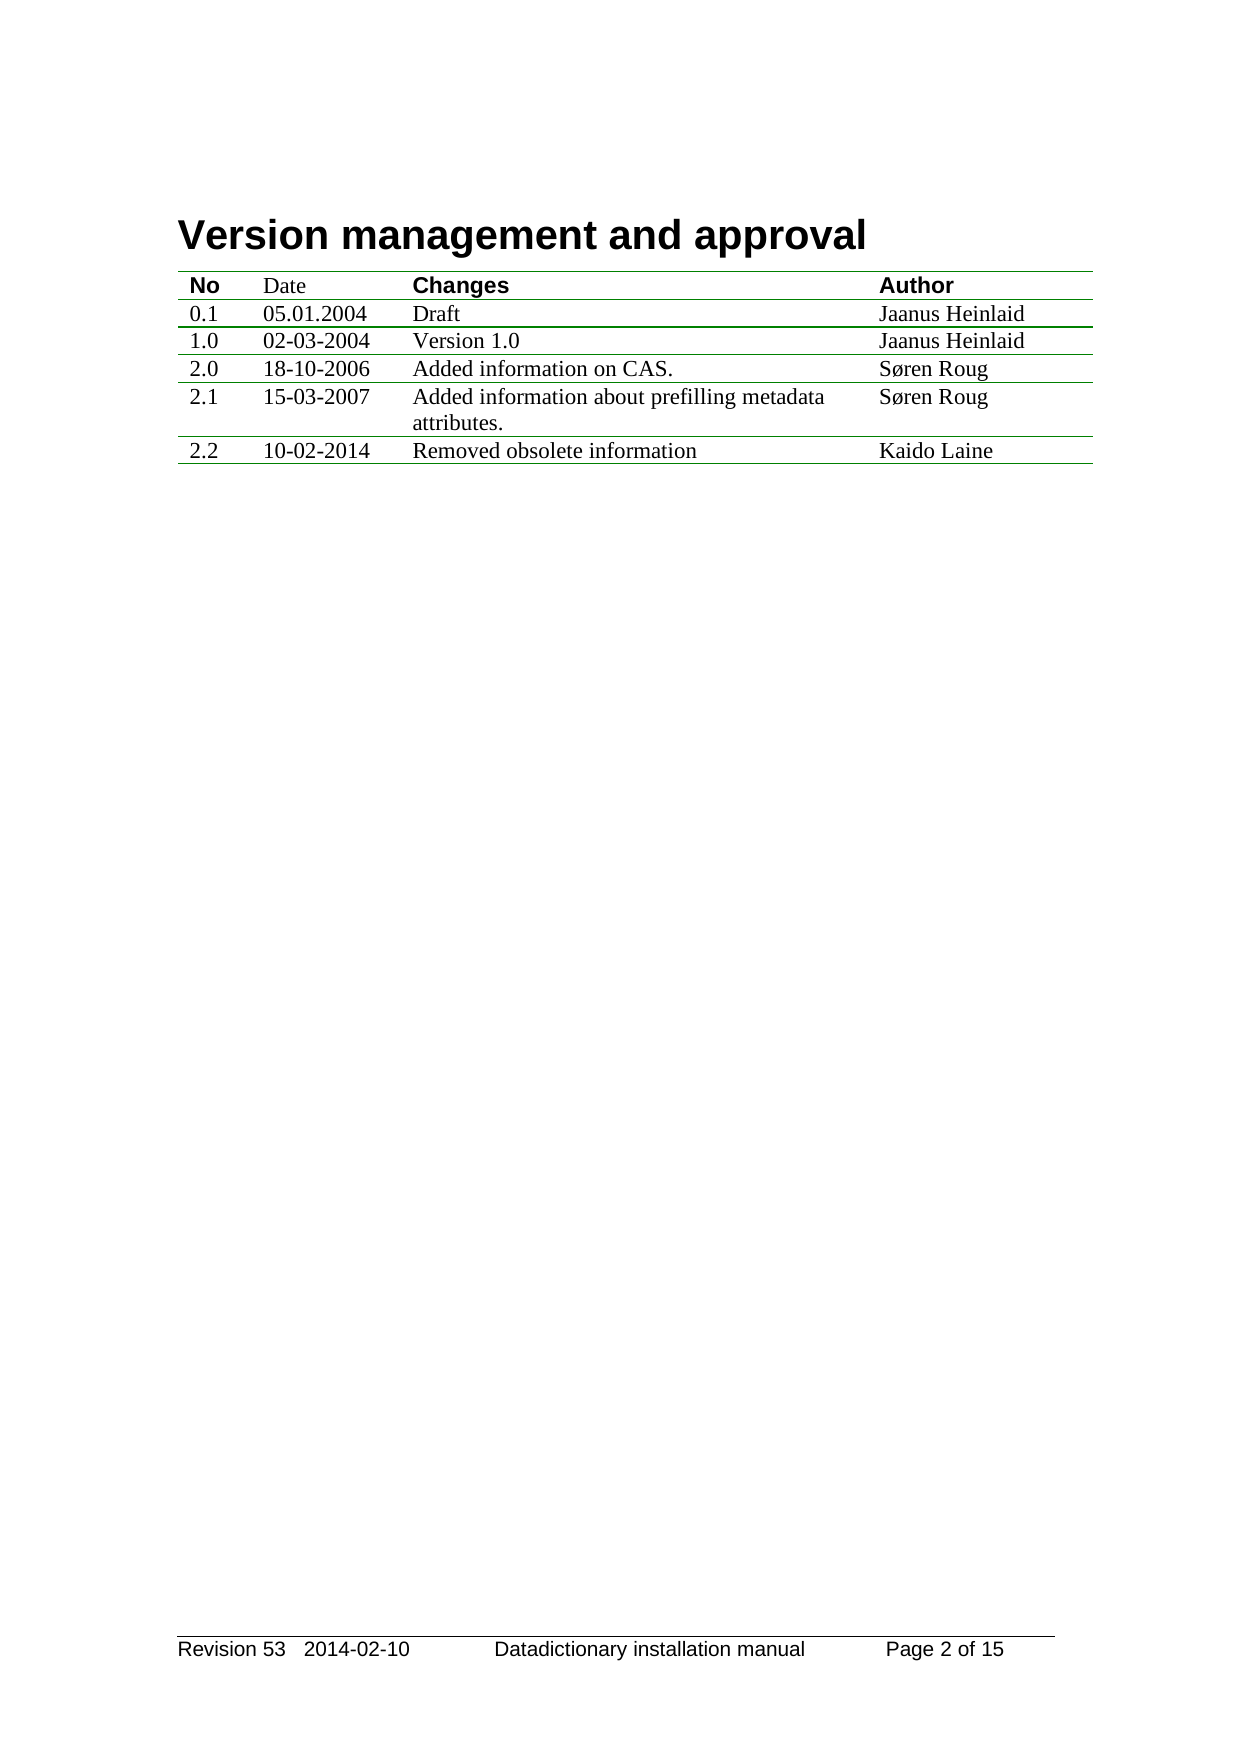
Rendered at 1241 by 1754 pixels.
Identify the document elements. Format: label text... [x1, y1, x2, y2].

table_cell Kaido Laine [868, 437, 1093, 463]
table_header Author [868, 272, 1093, 299]
table_cell Removed obsolete information [401, 437, 868, 463]
table_cell 0.1 [178, 300, 252, 326]
table_header Date [252, 272, 401, 299]
table_cell 10-02-2014 [252, 437, 401, 463]
subtitle Version management and approval [177, 210, 1092, 258]
table_cell 05.01.2004 [252, 300, 401, 326]
table_cell 15-03-2007 [252, 383, 401, 436]
table_cell 2.1 [178, 383, 252, 436]
table_cell Added information about prefilling metadata attributes. [401, 383, 868, 436]
table_cell 02-03-2004 [252, 328, 401, 354]
table_cell Draft [401, 300, 868, 326]
table_cell Søren Roug [868, 383, 1093, 436]
table_cell Version 1.0 [401, 328, 868, 354]
table_cell 2.2 [178, 437, 252, 463]
table_cell Søren Roug [868, 355, 1093, 382]
table_cell 2.0 [178, 355, 252, 382]
table_header Changes [401, 272, 868, 299]
table_header No [178, 272, 252, 299]
table_cell Jaanus Heinlaid [868, 300, 1093, 326]
table_cell Added information on CAS. [401, 355, 868, 382]
table_cell Jaanus Heinlaid [868, 328, 1093, 354]
table_cell 1.0 [178, 328, 252, 354]
table_cell 18-10-2006 [252, 355, 401, 382]
